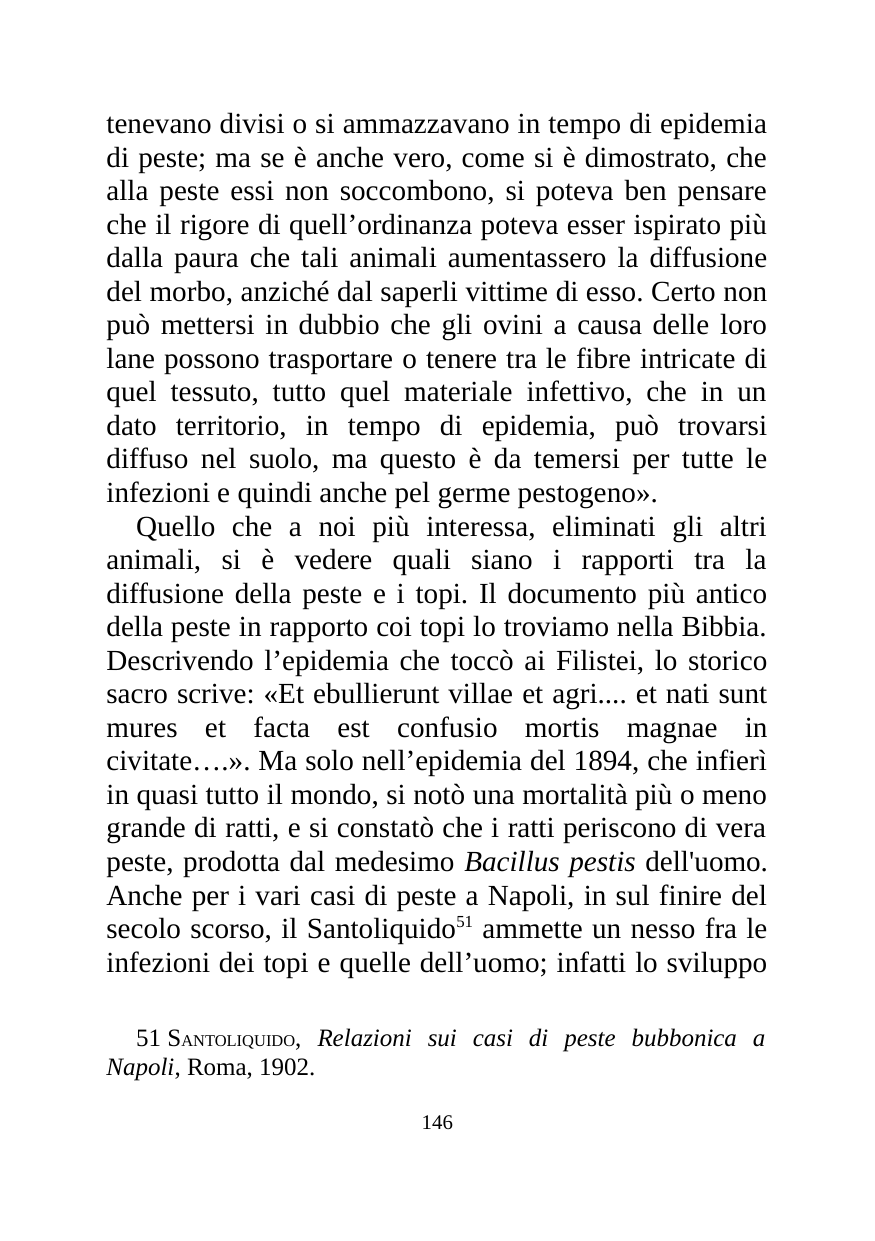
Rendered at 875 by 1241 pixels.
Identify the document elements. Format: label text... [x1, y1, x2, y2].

text Santoliquido, Relazioni sui casi di peste bubbonica a Napoli, Roma, 1902. [106, 1023, 768, 1080]
text tenevano divisi o si ammazzavano in tempo di epidemia di peste; ma se è anche vero, come si è dimostrato, che alla peste essi non soccombono, si poteva ben pensare che il rigore di quell’ordinanza poteva esser ispirato più dalla paura che tali animali aumentassero la diffusione del morbo, anziché dal saperli vittime di esso. Certo non può mettersi in dubbio che gli ovini a causa delle loro lane possono trasportare o tenere tra le fibre intricate di quel tessuto, tutto quel materiale infettivo, che in un dato territorio, in tempo di epidemia, può trovarsi diffuso nel suolo, ma questo è da temersi per tutte le infezioni e quindi anche pel germe pestogeno». [106, 106, 768, 509]
text Quello che a noi più interessa, eliminati gli altri animali, si è vedere quali siano i rapporti tra la diffusione della peste e i topi. Il documento più antico della peste in rapporto coi topi lo troviamo nella Bibbia. Descrivendo l’epidemia che toccò ai Filistei, lo storico sacro scrive: «Et ebullierunt villae et agri.... et nati sunt mures et facta est confusio mortis magnae in civitate….». Ma solo nell’epidemia del 1894, che infierì in quasi tutto il mondo, si notò una mortalità più o meno grande di ratti, e si constatò che i ratti periscono di vera peste, prodotta dal medesimo Bacillus pestis dell'uomo. Anche per i vari casi di peste a Napoli, in sul finire del secolo scorso, il Santoliquido ammette un nesso fra le infezioni dei topi e quelle dell’uomo; infatti lo sviluppo [106, 509, 768, 978]
